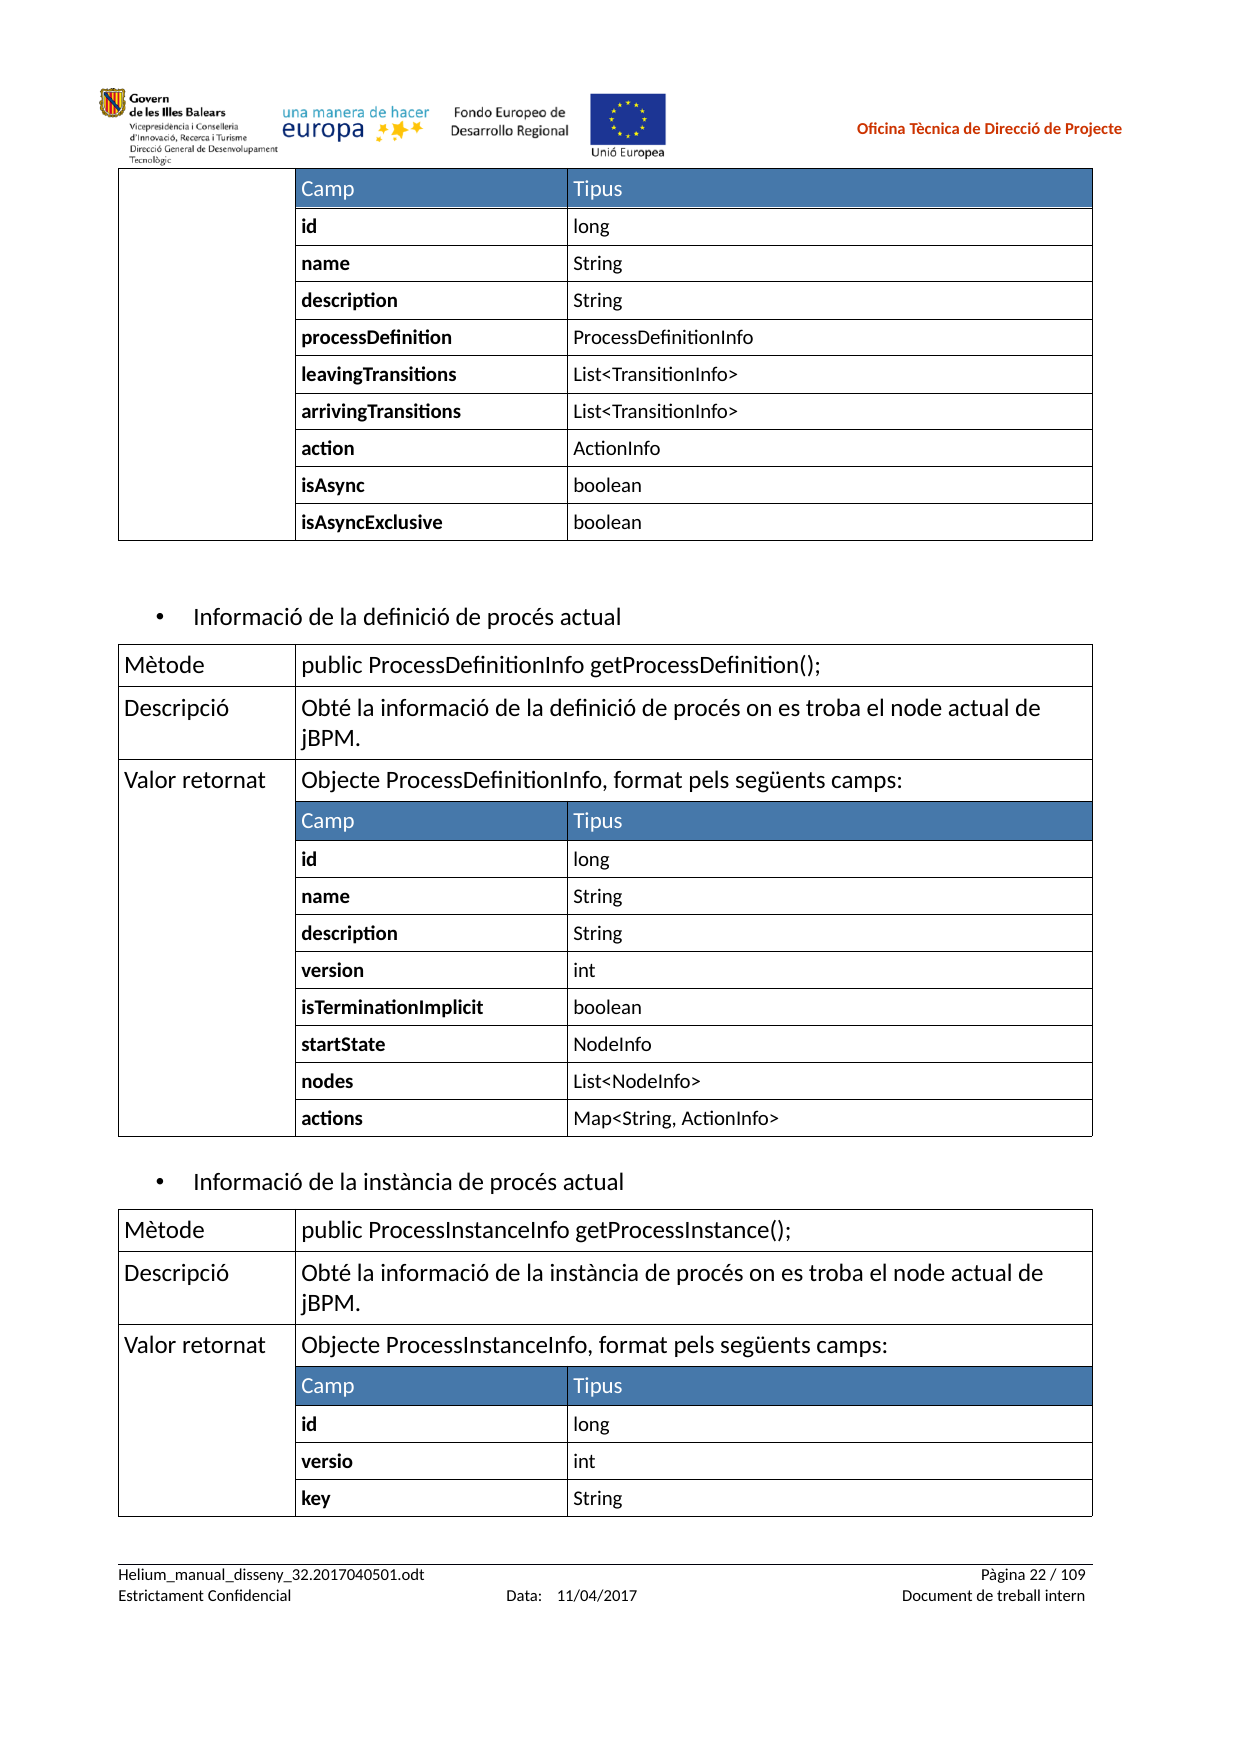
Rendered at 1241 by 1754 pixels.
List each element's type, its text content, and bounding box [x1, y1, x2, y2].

table_cell action [296, 430, 567, 466]
table_cell description [296, 282, 567, 318]
table_cell String [568, 878, 1092, 914]
table_cell boolean [568, 504, 1092, 540]
table_header public ProcessDefinitionInfo getProcessDefinition(); [296, 645, 1092, 686]
table_cell name [296, 246, 567, 281]
table_cell Descripció [119, 1252, 295, 1323]
table_cell long [568, 209, 1092, 244]
table_cell List<TransitionInfo> [568, 356, 1092, 392]
table_cell Camp [296, 169, 567, 207]
table_cell isTerminationImplicit [296, 989, 567, 1025]
table_cell [119, 169, 295, 540]
table_cell nodes [296, 1063, 567, 1099]
table_cell name [296, 878, 567, 914]
table_cell Map<String, ActionInfo> [568, 1100, 1092, 1136]
table_cell long [568, 841, 1092, 877]
table_cell versio [296, 1443, 567, 1479]
list Informació de la instància de procés actual [156, 1167, 1122, 1197]
table_header public ProcessInstanceInfo getProcessInstance(); [296, 1210, 1092, 1251]
table_cell boolean [568, 467, 1092, 503]
table_cell Objecte ProcessDefinitionInfo, format pels següents camps: [296, 760, 1092, 801]
table_cell Valor retornat [119, 1325, 295, 1516]
table_cell Descripció [119, 687, 295, 758]
table_cell String [568, 915, 1092, 951]
table_cell key [296, 1480, 567, 1516]
table_cell isAsync [296, 467, 567, 503]
table_cell Objecte ProcessInstanceInfo, format pels següents camps: [296, 1325, 1092, 1366]
table_cell Tipus [568, 1367, 1092, 1405]
table_cell processDefinition [296, 320, 567, 355]
table_cell ProcessDefinitionInfo [568, 320, 1092, 355]
table_cell Valor retornat [119, 760, 295, 1136]
table_cell String [568, 246, 1092, 281]
table_cell Obté la informació de la instància de procés on es troba el node actual de jBPM. [296, 1252, 1092, 1323]
table_cell version [296, 952, 567, 988]
table_cell Camp [296, 1367, 567, 1405]
table_cell id [296, 209, 567, 244]
table_cell isAsyncExclusive [296, 504, 567, 540]
table_cell String [568, 1480, 1092, 1516]
table_cell Obté la informació de la definició de procés on es troba el node actual de jBPM. [296, 687, 1092, 758]
table_cell ActionInfo [568, 430, 1092, 466]
table_cell startState [296, 1026, 567, 1062]
table_cell id [296, 1406, 567, 1442]
list Informació de la definició de procés actual [156, 601, 1122, 632]
table_cell description [296, 915, 567, 951]
table_cell int [568, 952, 1092, 988]
table_header Mètode [119, 1210, 295, 1251]
table_cell arrivingTransitions [296, 394, 567, 429]
table_cell id [296, 841, 567, 877]
table_cell List<TransitionInfo> [568, 394, 1092, 429]
table_header Mètode [119, 645, 295, 686]
table_cell leavingTransitions [296, 356, 567, 392]
table_cell boolean [568, 989, 1092, 1025]
table_cell Tipus [568, 169, 1092, 207]
table_cell Tipus [568, 802, 1092, 840]
picture [99, 87, 668, 166]
table_cell int [568, 1443, 1092, 1479]
table_cell NodeInfo [568, 1026, 1092, 1062]
table_cell Camp [296, 802, 567, 840]
table_cell actions [296, 1100, 567, 1136]
table_cell long [568, 1406, 1092, 1442]
table_cell List<NodeInfo> [568, 1063, 1092, 1099]
table_cell String [568, 282, 1092, 318]
